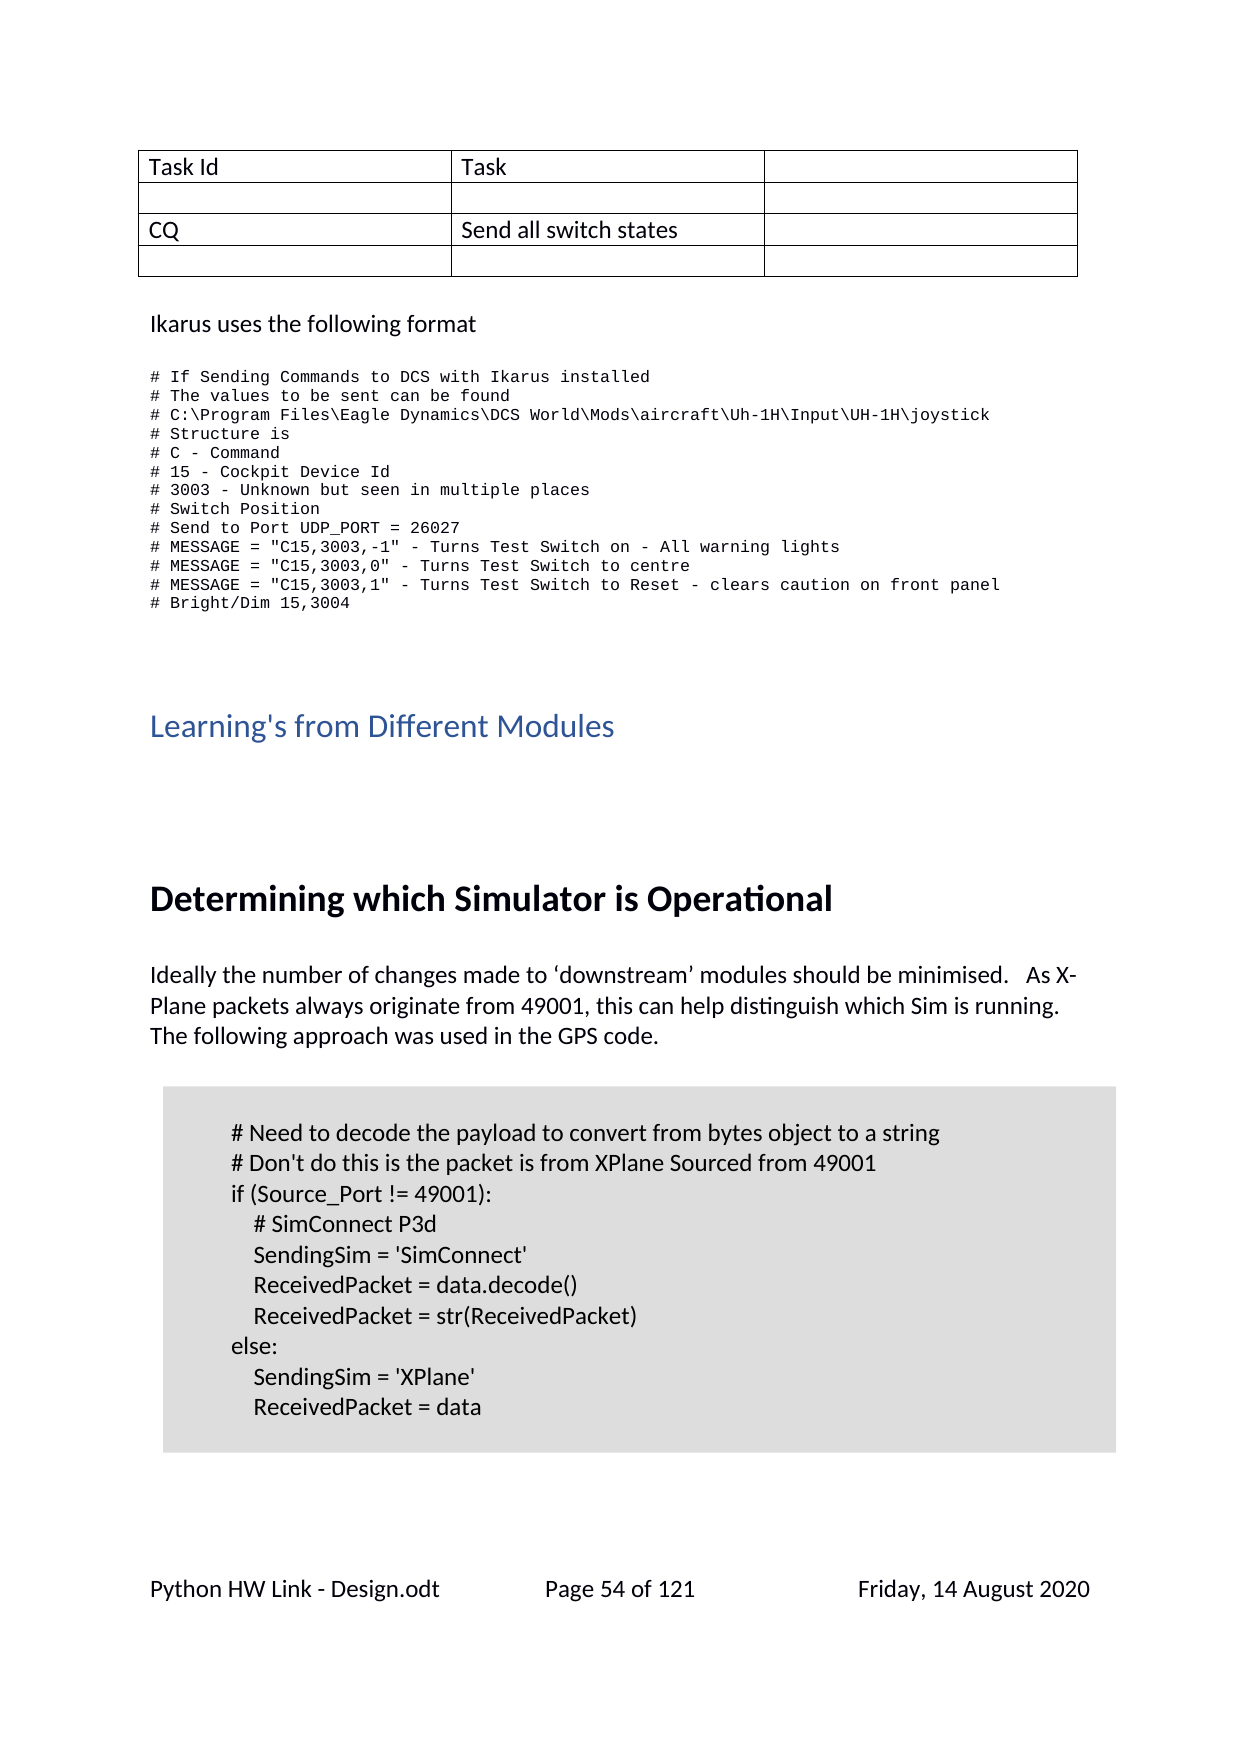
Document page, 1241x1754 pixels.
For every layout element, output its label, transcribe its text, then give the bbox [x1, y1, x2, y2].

table_cell Send all switch states [452, 214, 764, 245]
text # The values to be sent can be found [150, 388, 1090, 407]
text # MESSAGE = "C15,3003,1" - Turns Test Switch to Reset - clears caution on front panel [150, 576, 1090, 595]
text # Bright/Dim 15,3004 [150, 595, 1090, 614]
text # Send to Port UDP_PORT = 26027 [150, 520, 1090, 538]
subtitle Learning's from Different Modules [150, 705, 1090, 745]
text Ikarus uses the following format [150, 308, 1090, 338]
text # 3003 - Unknown but seen in multiple places [150, 482, 1090, 501]
table_cell CQ [139, 214, 451, 245]
table_header Task [452, 151, 764, 182]
text # C:\Program Files\Eagle Dynamics\DCS World\Mods\aircraft\Uh-1H\Input\UH-1H\joystick [150, 407, 1090, 425]
text # MESSAGE = "C15,3003,0" - Turns Test Switch to centre [150, 557, 1090, 576]
table_cell [765, 246, 1077, 276]
table_cell [765, 214, 1077, 245]
table_header [765, 151, 1077, 182]
text # Structure is [150, 425, 1090, 444]
table_cell [452, 246, 764, 276]
table_cell [139, 183, 451, 213]
table_cell [139, 246, 451, 276]
text # If Sending Commands to DCS with Ikarus installed [150, 369, 1090, 388]
text # MESSAGE = "C15,3003,-1" - Turns Test Switch on - All warning lights [150, 538, 1090, 557]
text Ideally the number of changes made to ‘downstream’ modules should be minimised. As X-Plane packets always originate from 49001, this can help distinguish which Sim is running. The following approach was used in the GPS code. [150, 959, 1090, 1051]
table_header Task Id [139, 151, 451, 182]
text # 15 - Cockpit Device Id [150, 463, 1090, 482]
text # Switch Position [150, 501, 1090, 520]
subtitle Determining which Simulator is Operational [150, 874, 1090, 920]
text # C - Command [150, 444, 1090, 463]
table_cell [765, 183, 1077, 213]
table_cell [452, 183, 764, 213]
